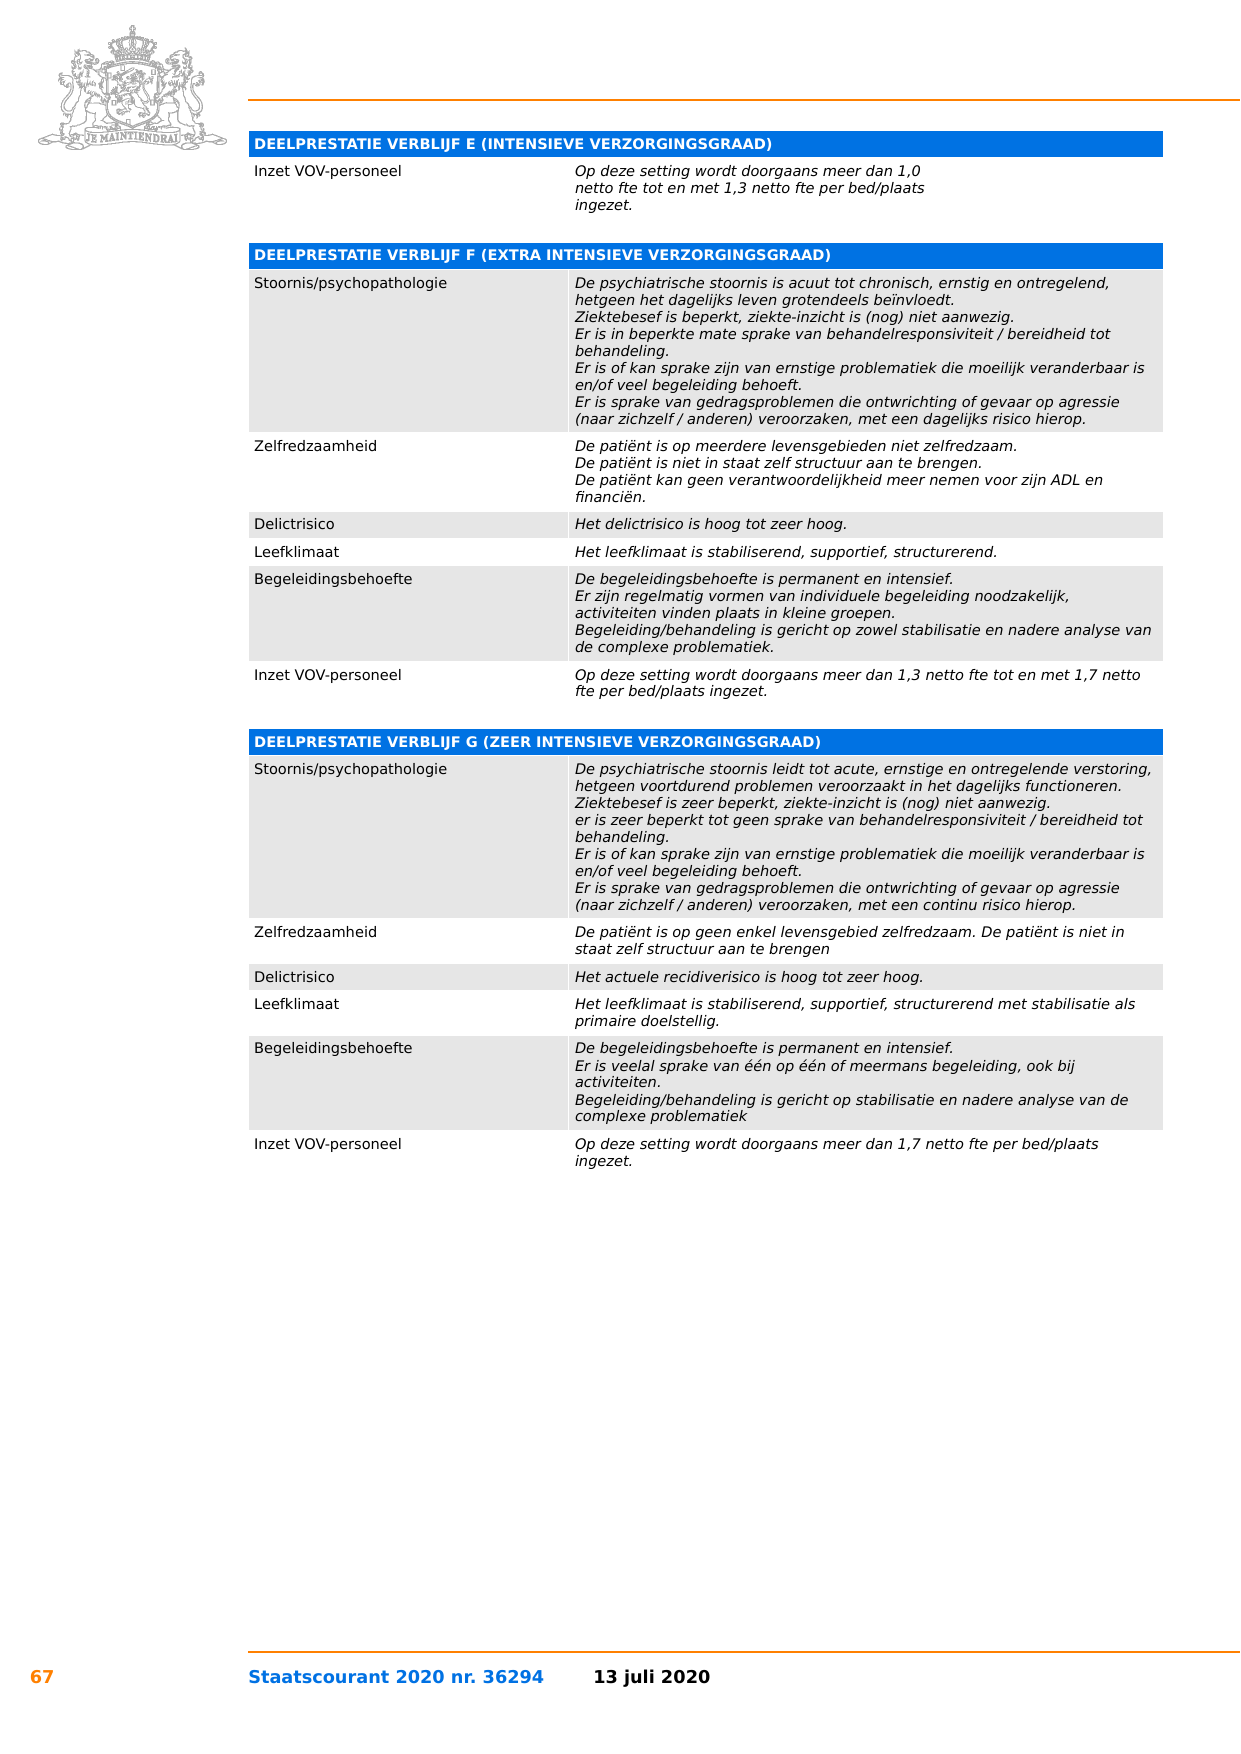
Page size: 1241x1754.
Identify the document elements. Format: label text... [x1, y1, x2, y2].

table_header DEELPRESTATIE VERBLIJF G (ZEER INTENSIEVE VERZORGINGSGRAAD) [249, 729, 1163, 755]
table_cell Inzet VOV-personeel [249, 158, 568, 219]
table_cell De patiënt is op geen enkel levensgebied zelfredzaam. De patiënt is niet in staat zelf structuur aan te brengen [569, 920, 1163, 963]
table_cell De begeleidingsbehoefte is permanent en intensief. Er is veelal sprake van één op één of meermans begeleiding, ook bij activiteiten. Begeleiding/behandeling is gericht op stabilisatie en nadere analyse van de complexe problematiek [569, 1036, 1163, 1130]
table_header DEELPRESTATIE VERBLIJF F (EXTRA INTENSIEVE VERZORGINGSGRAAD) [249, 243, 1163, 269]
table_cell Leefklimaat [249, 991, 568, 1035]
table_cell Op deze setting wordt doorgaans meer dan 1,7 netto fte per bed/plaats ingezet. [569, 1131, 1163, 1174]
table_cell Op deze setting wordt doorgaans meer dan 1,0 netto fte tot en met 1,3 netto fte per bed/plaats ingezet. [569, 158, 1163, 219]
table_header DEELPRESTATIE VERBLIJF E (INTENSIEVE VERZORGINGSGRAAD) [249, 131, 1163, 157]
table_cell Op deze setting wordt doorgaans meer dan 1,3 netto fte tot en met 1,7 netto fte per bed/plaats ingezet. [569, 662, 1163, 705]
table_cell Begeleidingsbehoefte [249, 1036, 568, 1130]
table_cell Leefklimaat [249, 539, 568, 565]
table_cell Zelfredzaamheid [249, 920, 568, 963]
table_cell De begeleidingsbehoefte is permanent en intensief. Er zijn regelmatig vormen van individuele begeleiding noodzakelijk, activiteiten vinden plaats in kleine groepen. Begeleiding/behandeling is gericht op zowel stabilisatie en nadere analyse van de complexe problematiek. [569, 566, 1163, 661]
picture [38, 25, 227, 150]
table_cell De psychiatrische stoornis is acuut tot chronisch, ernstig en ontregelend, hetgeen het dagelijks leven grotendeels beïnvloedt. Ziektebesef is beperkt, ziekte-inzicht is (nog) niet aanwezig. Er is in beperkte mate sprake van behandelresponsiviteit / bereidheid tot behandeling. Er is of kan sprake zijn van ernstige problematiek die moeilijk veranderbaar is en/of veel begeleiding behoeft. Er is sprake van gedragsproblemen die ontwrichting of gevaar op agressie (naar zichzelf / anderen) veroorzaken, met een dagelijks risico hierop. [569, 270, 1163, 432]
table_cell Stoornis/psychopathologie [249, 756, 568, 918]
table_cell De psychiatrische stoornis leidt tot acute, ernstige en ontregelende verstoring, hetgeen voortdurend problemen veroorzaakt in het dagelijks functioneren. Ziektebesef is zeer beperkt, ziekte-inzicht is (nog) niet aanwezig. er is zeer beperkt tot geen sprake van behandelresponsiviteit / bereidheid tot behandeling. Er is of kan sprake zijn van ernstige problematiek die moeilijk veranderbaar is en/of veel begeleiding behoeft. Er is sprake van gedragsproblemen die ontwrichting of gevaar op agressie (naar zichzelf / anderen) veroorzaken, met een continu risico hierop. [569, 756, 1163, 918]
table_cell Het leefklimaat is stabiliserend, supportief, structurerend met stabilisatie als primaire doelstellig. [569, 991, 1163, 1035]
table_cell Inzet VOV-personeel [249, 1131, 568, 1174]
table_cell Het delictrisico is hoog tot zeer hoog. [569, 512, 1163, 538]
table_cell Het actuele recidiverisico is hoog tot zeer hoog. [569, 964, 1163, 990]
table_cell Zelfredzaamheid [249, 433, 568, 511]
table_cell De patiënt is op meerdere levensgebieden niet zelfredzaam. De patiënt is niet in staat zelf structuur aan te brengen. De patiënt kan geen verantwoordelijkheid meer nemen voor zijn ADL en financiën. [569, 433, 1163, 511]
table_cell Het leefklimaat is stabiliserend, supportief, structurerend. [569, 539, 1163, 565]
table_cell Delictrisico [249, 512, 568, 538]
table_cell Stoornis/psychopathologie [249, 270, 568, 432]
table_cell Delictrisico [249, 964, 568, 990]
table_cell Inzet VOV-personeel [249, 662, 568, 705]
table_cell Begeleidingsbehoefte [249, 566, 568, 661]
